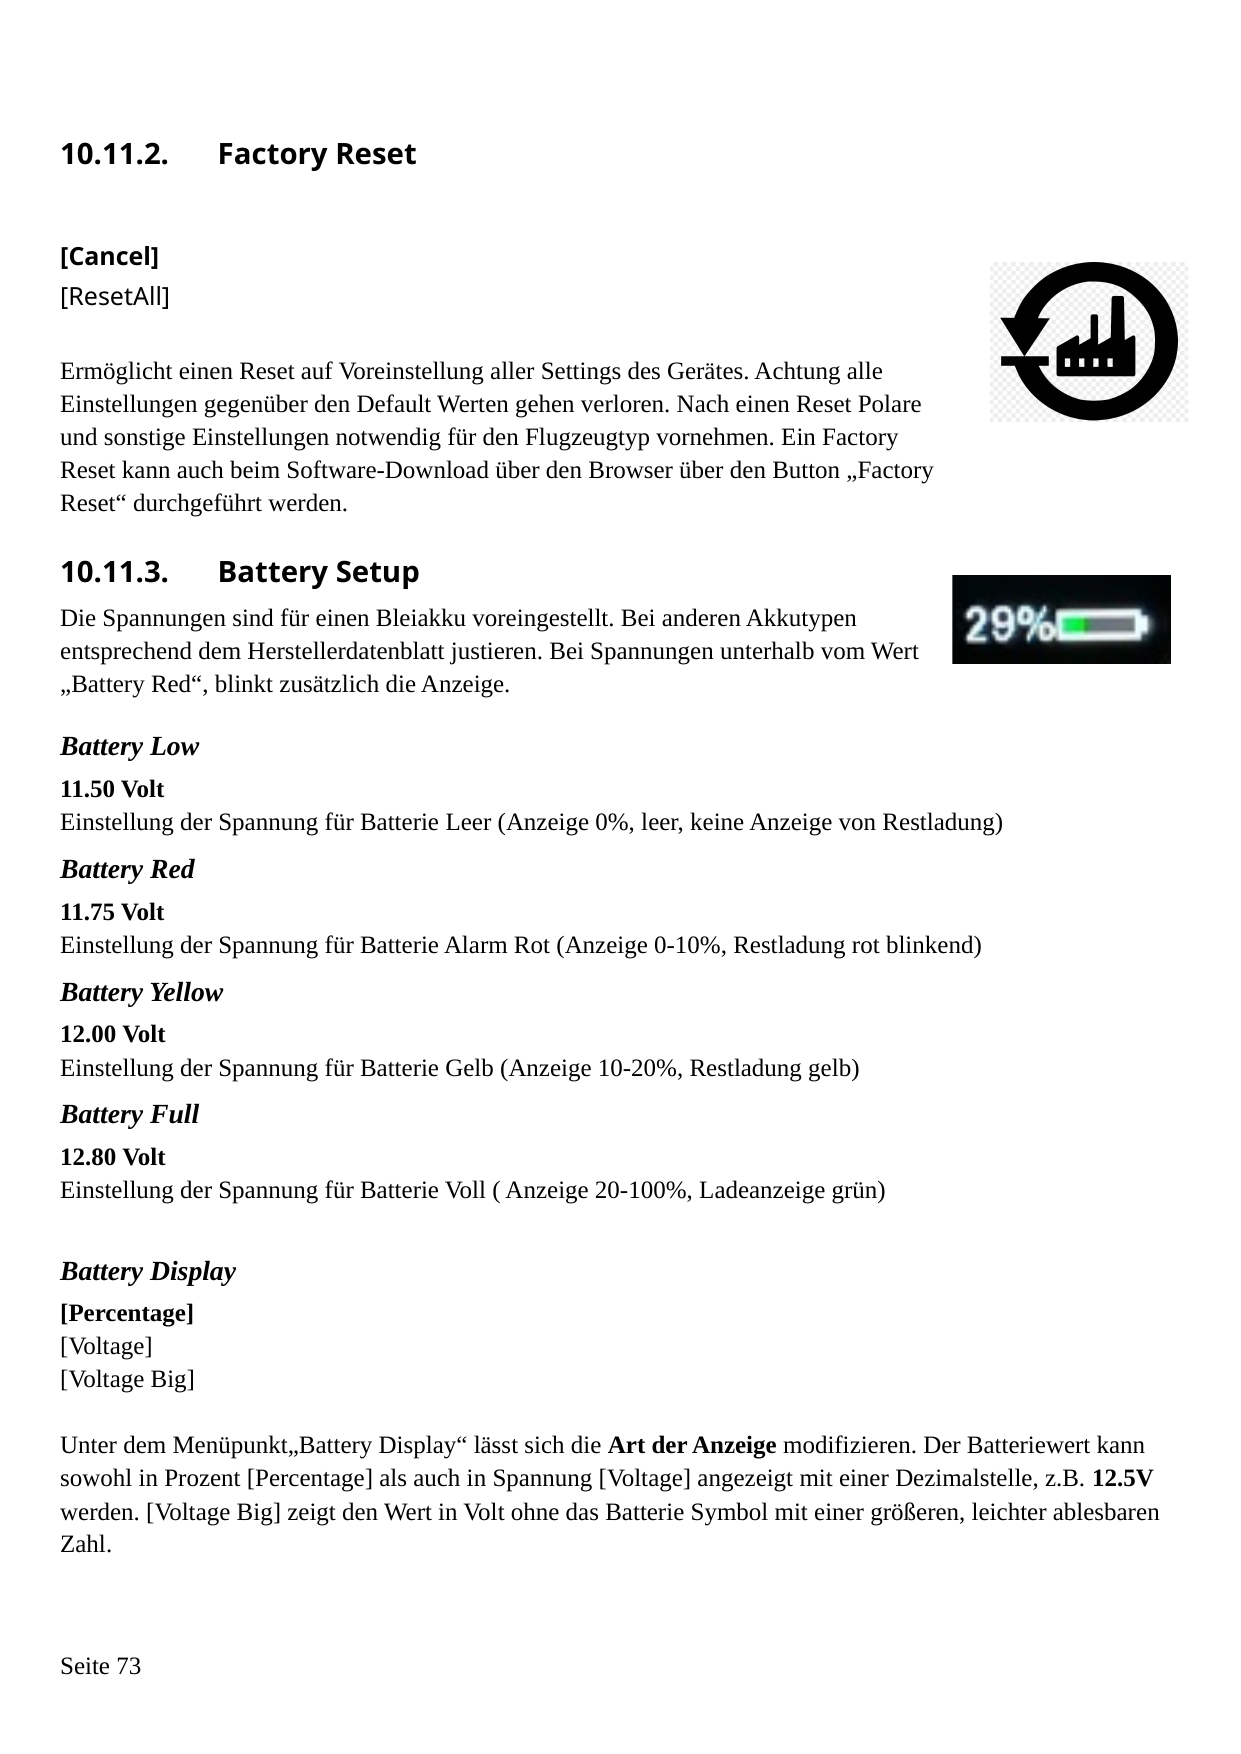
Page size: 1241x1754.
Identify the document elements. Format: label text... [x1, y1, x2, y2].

text [Cancel] [60, 239, 1207, 273]
text Unter dem Menüpunkt„Battery Display“ lässt sich die Art der Anzeige modifizieren. Der Batteriewert kann sowohl in Prozent [Percentage] als auch in Spannung [Voltage] angezeigt mit einer Dezimalstelle, z.B. 12.5V werden. [Voltage Big] zeigt den Wert in Volt ohne das Batterie Symbol mit einer größeren, leichter ablesbaren Zahl. [60, 1431, 1207, 1558]
text 12.80 Volt [60, 1142, 1207, 1171]
text Die Spannungen sind für einen Bleiakku voreingestellt. Bei anderen Akkutypen entsprechend dem Herstellerdatenblatt justieren. Bei Spannungen unterhalb vom Wert „Battery Red“, blinkt zusätzlich die Anzeige. [60, 603, 1207, 698]
text Einstellung der Spannung für Batterie Gelb (Anzeige 10-20%, Restladung gelb) [60, 1053, 1207, 1081]
subtitle Battery Red [60, 852, 1207, 884]
text 11.50 Volt [60, 774, 1207, 802]
picture [952, 575, 1171, 664]
text Einstellung der Spannung für Batterie Voll ( Anzeige 20-100%, Ladeanzeige grün) [60, 1176, 1207, 1204]
text Einstellung der Spannung für Batterie Leer (Anzeige 0%, leer, keine Anzeige von Restladung) [60, 807, 1207, 836]
subtitle Battery Display [60, 1254, 1207, 1286]
text [Voltage] [60, 1331, 1207, 1360]
text [ResetAll] [60, 278, 989, 312]
text [Percentage] [60, 1298, 1207, 1327]
subtitle Battery Full [60, 1098, 1207, 1130]
text Einstellung der Spannung für Batterie Alarm Rot (Anzeige 0-10%, Restladung rot blinkend) [60, 930, 1207, 958]
text [Voltage Big] [60, 1364, 1207, 1393]
text Ermöglicht einen Reset auf Voreinstellung aller Settings des Gerätes. Achtung alle Einstellungen gegenüber den Default Werten gehen verloren. Nach einen Reset Polare und sonstige Einstellungen notwendig für den Flugzeugtyp vornehmen. Ein Factory Reset kann auch beim Software-Download über den Browser über den Button „Factory Reset“ durchgeführt werden. [60, 356, 1207, 517]
text [1189, 278, 1207, 312]
text 11.75 Volt [60, 897, 1207, 925]
subtitle Battery Low [60, 729, 1207, 761]
subtitle Battery Setup [60, 551, 1207, 591]
subtitle Battery Yellow [60, 975, 1207, 1007]
subtitle Factory Reset [60, 133, 1207, 173]
text 12.00 Volt [60, 1019, 1207, 1048]
picture [989, 262, 1189, 422]
